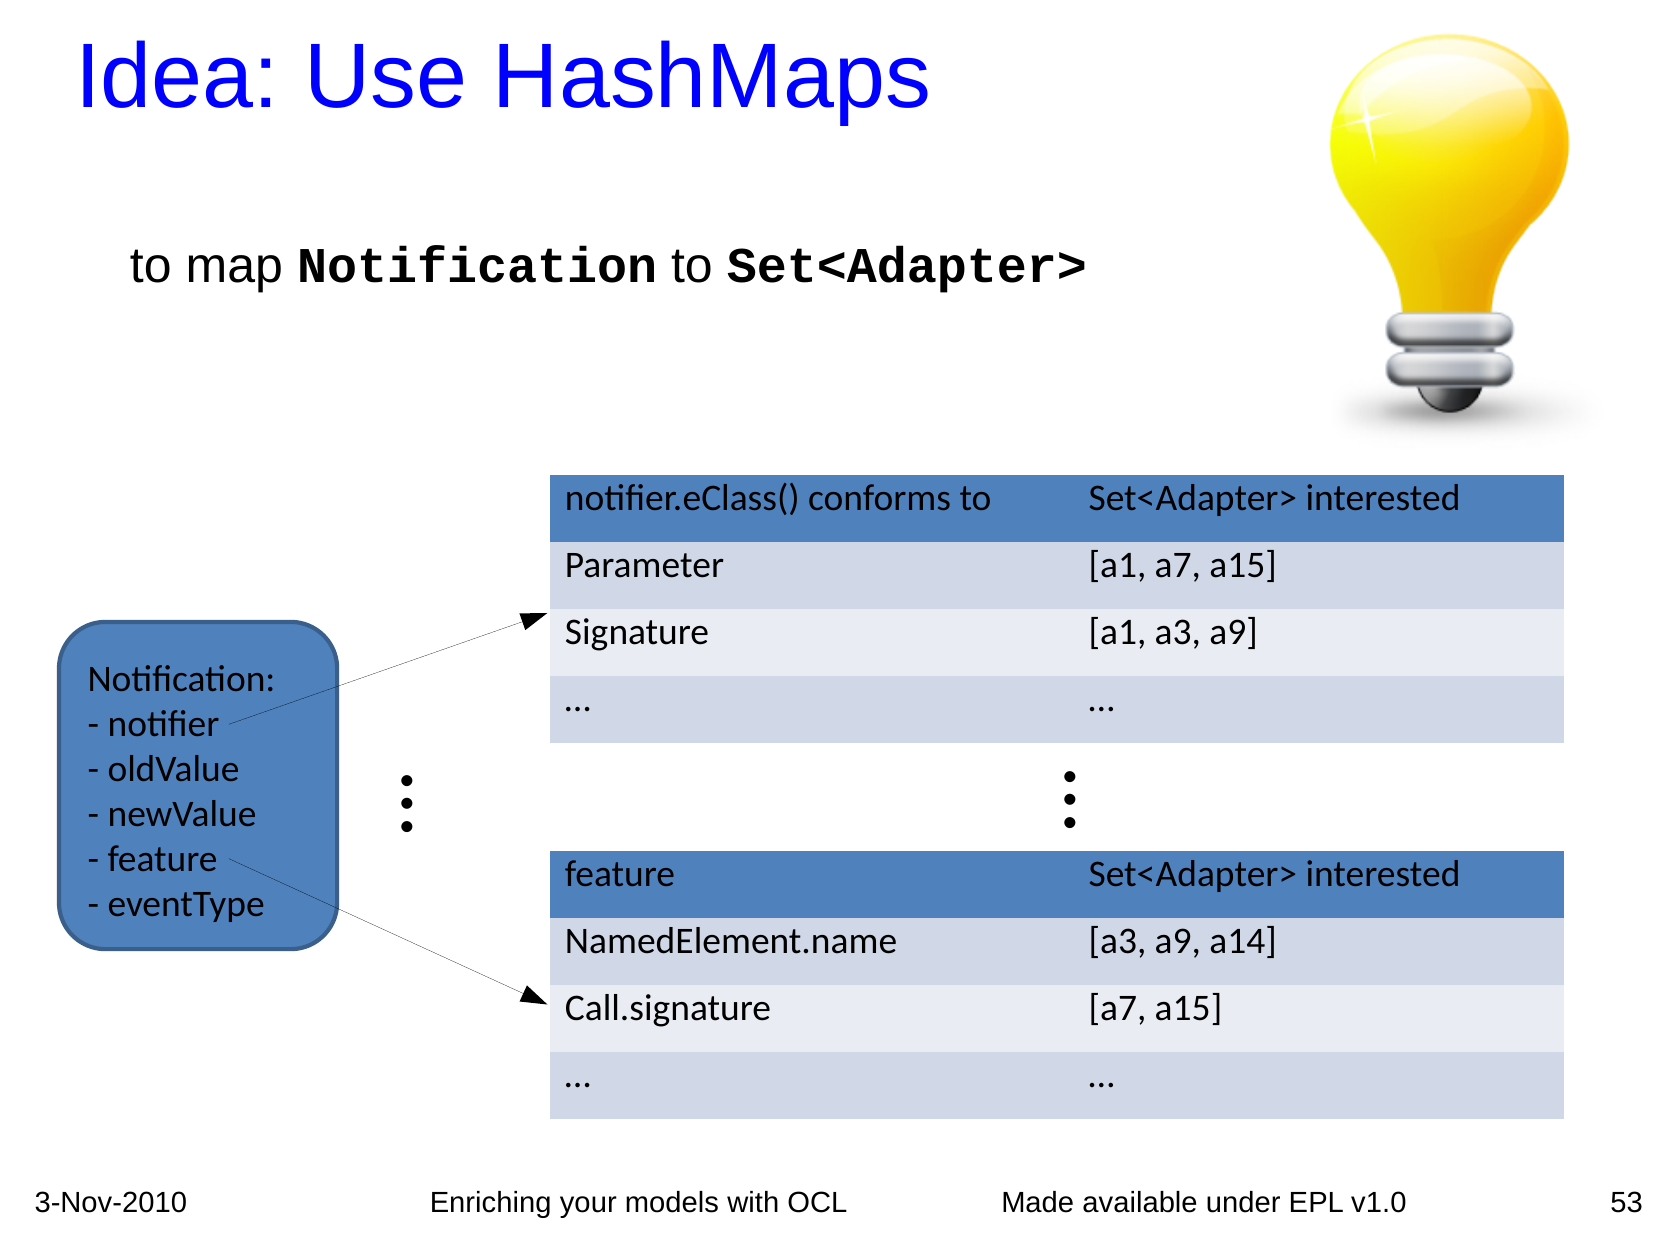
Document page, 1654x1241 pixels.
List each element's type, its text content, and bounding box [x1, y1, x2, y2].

title Idea: Use HashMaps [49, 24, 1624, 127]
text_box … [376, 757, 510, 852]
table_header Set<Adapter> interested [1074, 475, 1564, 542]
text_box to map Notification to Set<Adapter> [41, 96, 1189, 301]
table_cell Parameter [550, 542, 1074, 609]
table_cell … [550, 676, 1074, 743]
table_cell [a1, a7, a15] [1074, 542, 1564, 609]
text_box … [1039, 753, 1172, 847]
picture [1189, 0, 1654, 470]
table_cell … [1074, 1052, 1564, 1119]
table_cell [a7, a15] [1074, 985, 1564, 1052]
text_box Notification: - notifier - oldValue - newValue - feature - eventType [58, 621, 338, 950]
table_cell … [1074, 676, 1564, 743]
table_cell NamedElement.name [550, 918, 1074, 985]
table_cell [a3, a9, a14] [1074, 918, 1564, 985]
table_cell Signature [550, 609, 1074, 676]
table_header Set<Adapter> interested [1074, 851, 1564, 918]
table_cell [a1, a3, a9] [1074, 609, 1564, 676]
table_header notifier.eClass() conforms to [550, 475, 1074, 542]
table_cell … [550, 1052, 1074, 1119]
table_header feature [550, 851, 1074, 918]
table_cell Call.signature [550, 985, 1074, 1052]
